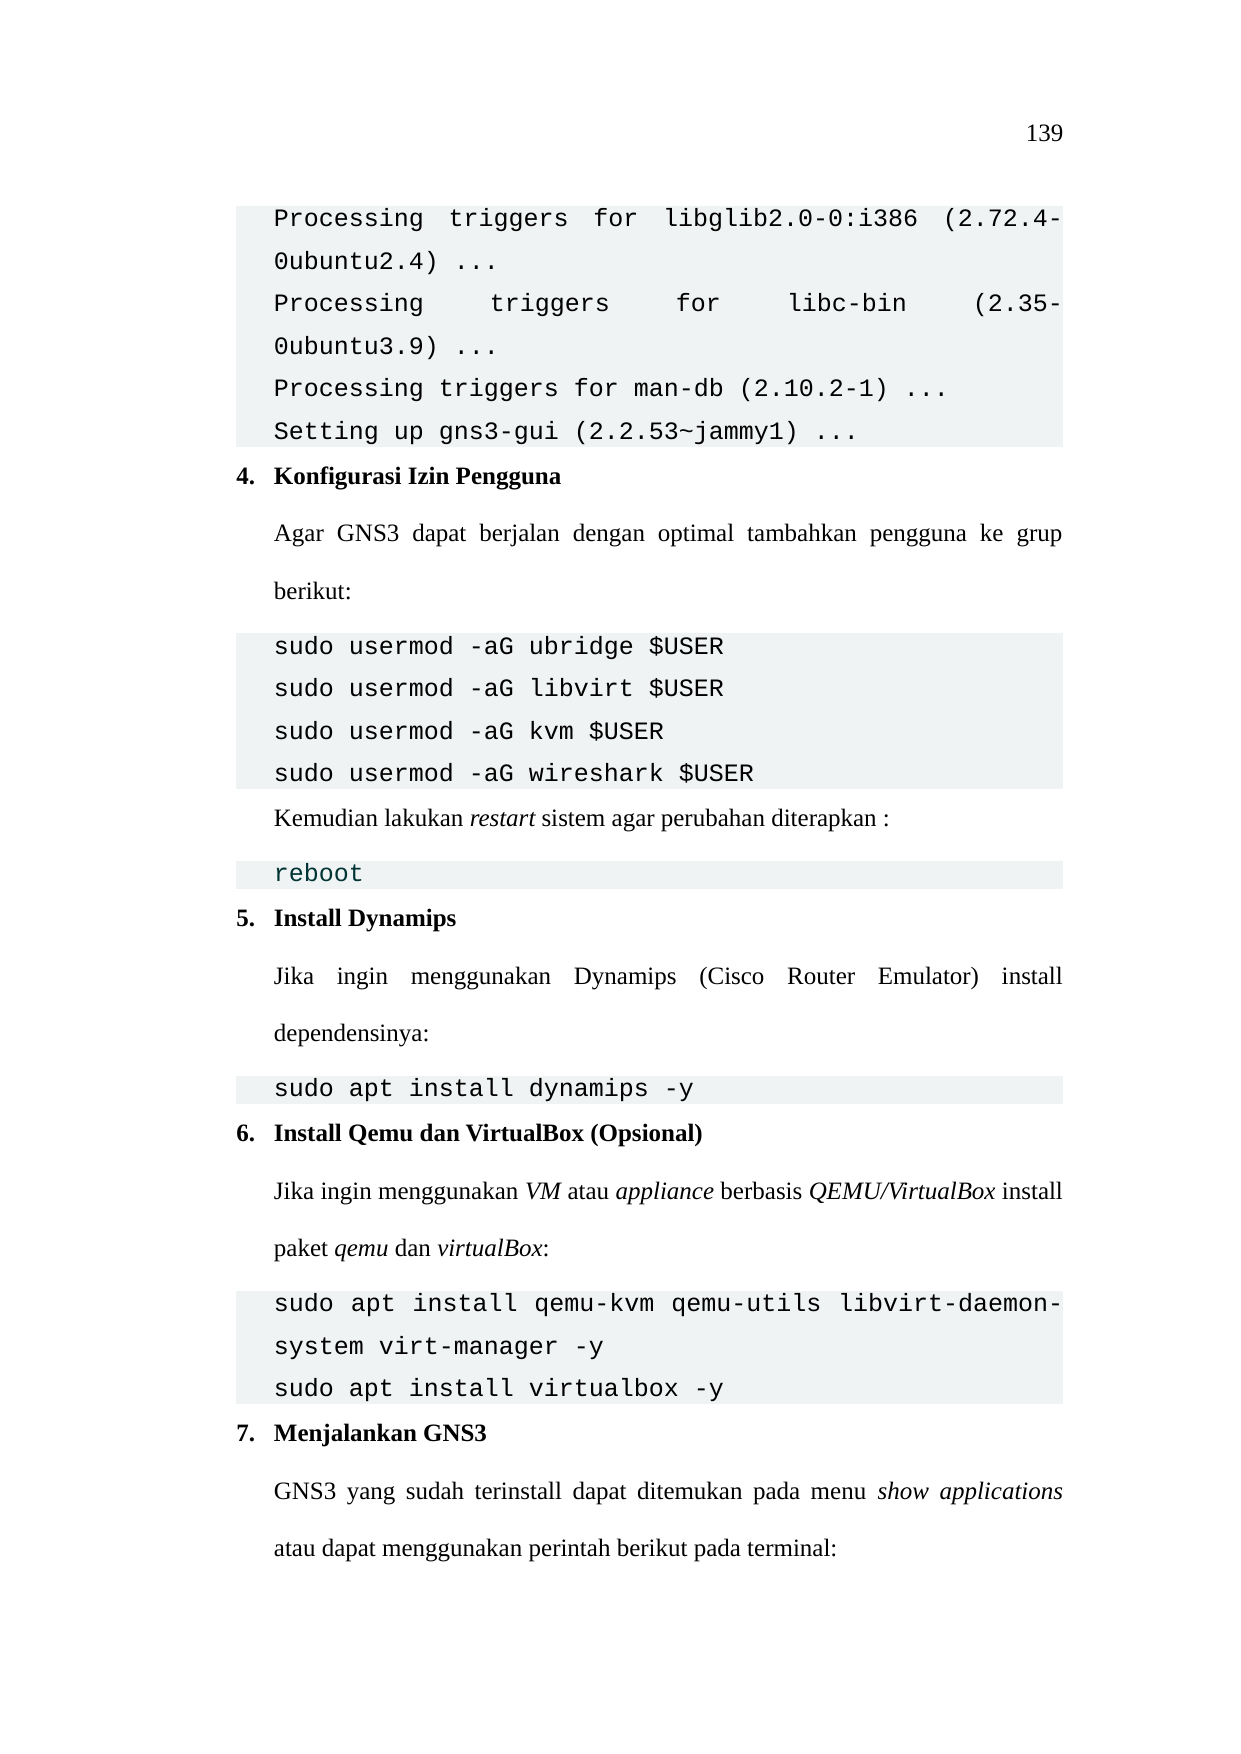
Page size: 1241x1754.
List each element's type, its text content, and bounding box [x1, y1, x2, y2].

list Install Qemu dan VirtualBox (Opsional) [236, 1118, 1063, 1147]
list Processing triggers for libglib2.0-0:i386 (2.72.4-0ubuntu2.4) ... [236, 206, 1063, 277]
list Kemudian lakukan restart sistem agar perubahan diterapkan : [236, 803, 1063, 832]
list sudo apt install dynamips -y [236, 1076, 1063, 1104]
list Jika ingin menggunakan Dynamips (Cisco Router Emulator) install dependensinya: [236, 961, 1063, 1047]
list sudo usermod -aG wireshark $USER [236, 761, 1063, 789]
list Install Dynamips [236, 903, 1063, 932]
list sudo usermod -aG kvm $USER [236, 718, 1063, 747]
list Processing triggers for libc-bin (2.35-0ubuntu3.9) ... [236, 291, 1063, 362]
list Menjalankan GNS3 [236, 1418, 1063, 1447]
list Setting up gns3-gui (2.2.53~jammy1) ... [236, 418, 1063, 447]
list GNS3 yang sudah terinstall dapat ditemukan pada menu show applications atau dapat menggunakan perintah berikut pada terminal: [236, 1476, 1063, 1562]
list reboot [236, 861, 1063, 889]
list Agar GNS3 dapat berjalan dengan optimal tambahkan pengguna ke grup berikut: [236, 518, 1063, 605]
list sudo apt install qemu-kvm qemu-utils libvirt-daemon-system virt-manager -y [236, 1291, 1063, 1362]
list Konfigurasi Izin Pengguna [236, 461, 1063, 490]
list Processing triggers for man-db (2.10.2-1) ... [236, 376, 1063, 404]
list sudo apt install virtualbox -y [236, 1376, 1063, 1404]
list sudo usermod -aG libvirt $USER [236, 676, 1063, 704]
list Jika ingin menggunakan VM atau appliance berbasis QEMU/VirtualBox install paket qemu dan virtualBox: [236, 1176, 1063, 1262]
list sudo usermod -aG ubridge $USER [236, 633, 1063, 662]
